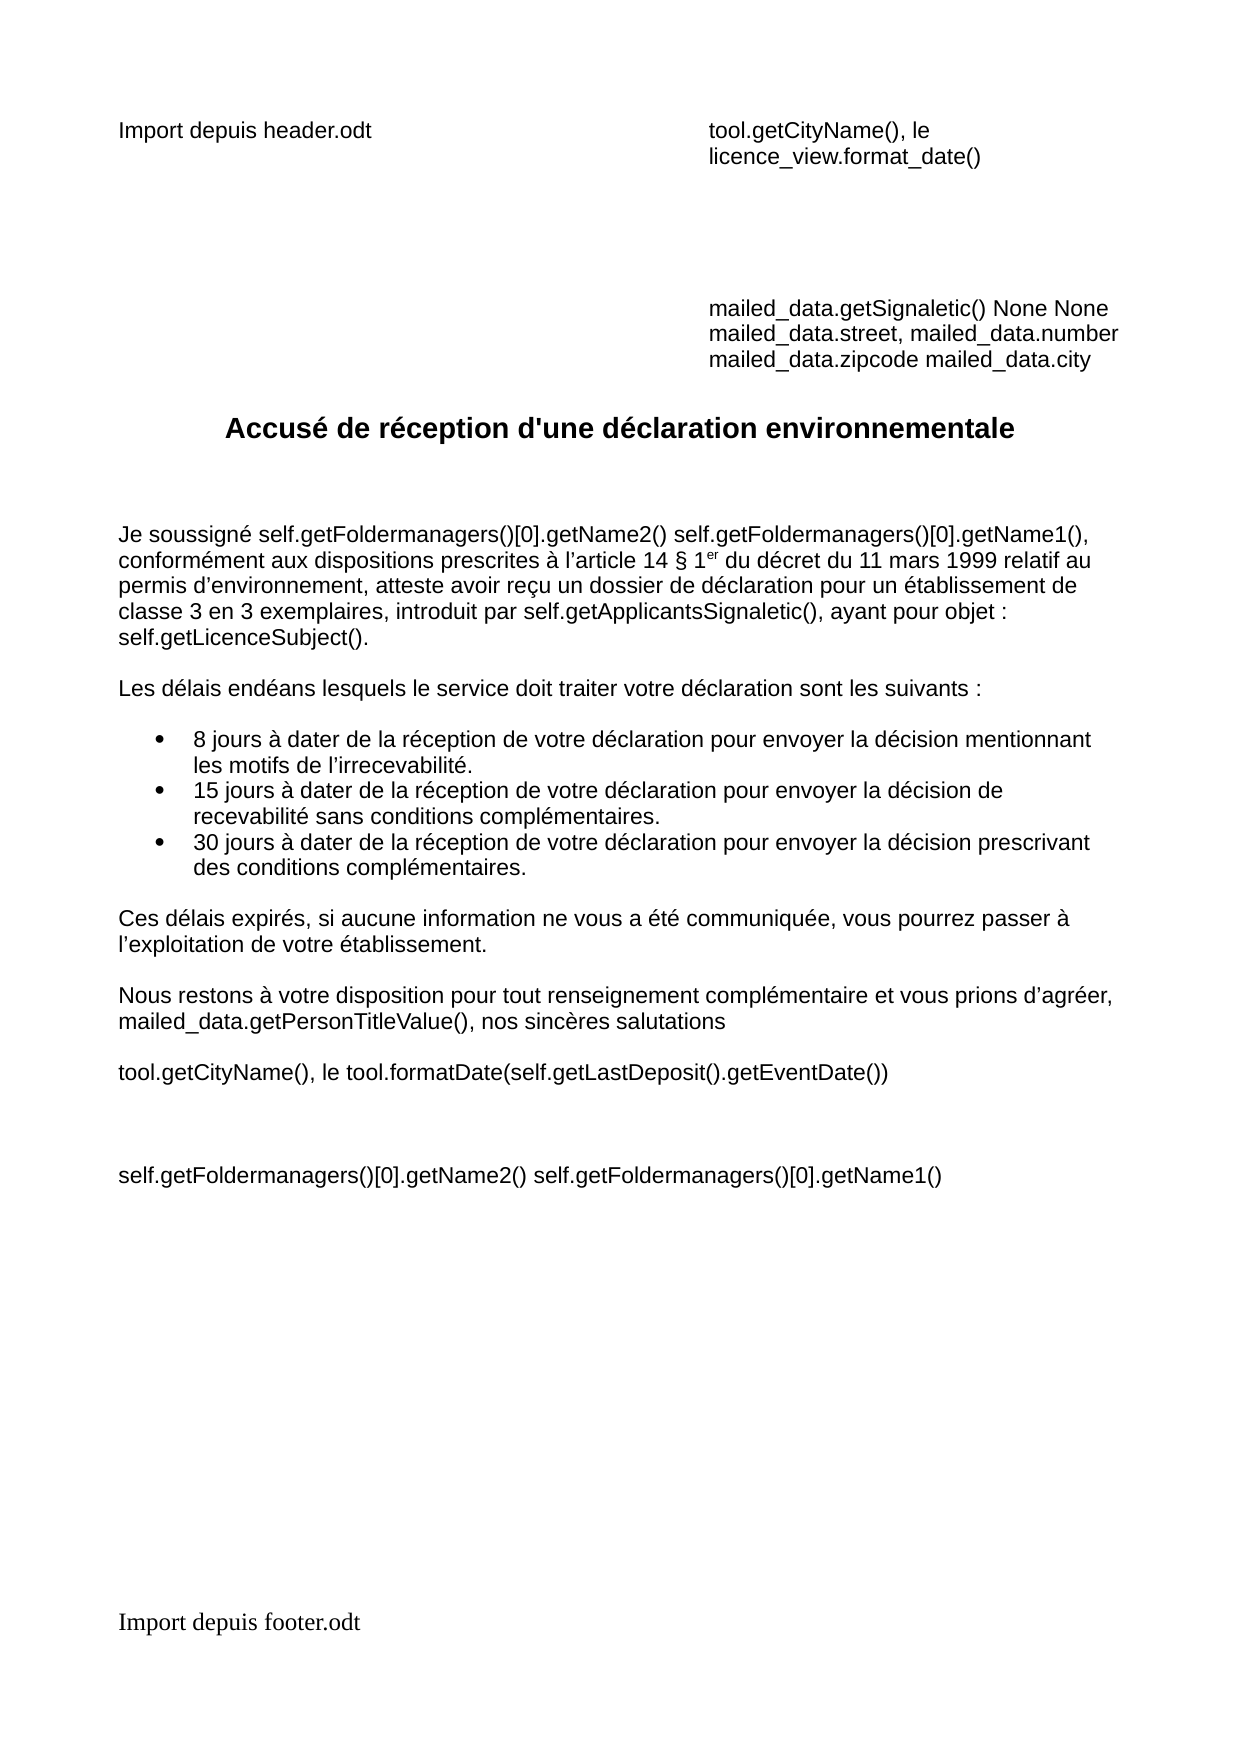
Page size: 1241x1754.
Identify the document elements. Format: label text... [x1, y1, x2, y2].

text Les délais endéans lesquels le service doit traiter votre déclaration sont les suivants : [118, 676, 1122, 701]
text Je soussigné self.getFoldermanagers()[0].getName2() self.getFoldermanagers()[0].getName1(), conformément aux dispositions prescrites à l’article 14 § 1er du décret du 11 mars 1999 relatif au permis d’environnement, atteste avoir reçu un dossier de déclaration pour un établissement de classe 3 en 3 exemplaires, introduit par self.getApplicantsSignaletic(), ayant pour objet : self.getLicenceSubject(). [118, 522, 1122, 650]
list 30 jours à dater de la réception de votre déclaration pour envoyer la décision prescrivant des conditions complémentaires. [156, 829, 1122, 881]
list 15 jours à dater de la réception de votre déclaration pour envoyer la décision de recevabilité sans conditions complémentaires. [156, 778, 1122, 829]
table_header Import depuis header.odt [118, 118, 708, 384]
text Nous restons à votre disposition pour tout renseignement complémentaire et vous prions d’agréer, mailed_data.getPersonTitleValue(), nos sincères salutations [118, 983, 1122, 1034]
title Accusé de réception d'une déclaration environnementale [118, 412, 1122, 445]
text Ces délais expirés, si aucune information ne vous a été communiquée, vous pourrez passer à l’exploitation de votre établissement. [118, 906, 1122, 957]
list 8 jours à dater de la réception de votre déclaration pour envoyer la décision mentionnant les motifs de l’irrecevabilité. [156, 727, 1122, 778]
table_header tool.getCityName(), le licence_view.format_date() mailed_data.getSignaletic() None None mailed_data.street, mailed_data.number mailed_data.zipcode mailed_data.city [709, 118, 1123, 384]
text self.getFoldermanagers()[0].getName2() self.getFoldermanagers()[0].getName1() [118, 1162, 1122, 1188]
text tool.getCityName(), le tool.formatDate(self.getLastDeposit().getEventDate()) [118, 1060, 1122, 1086]
